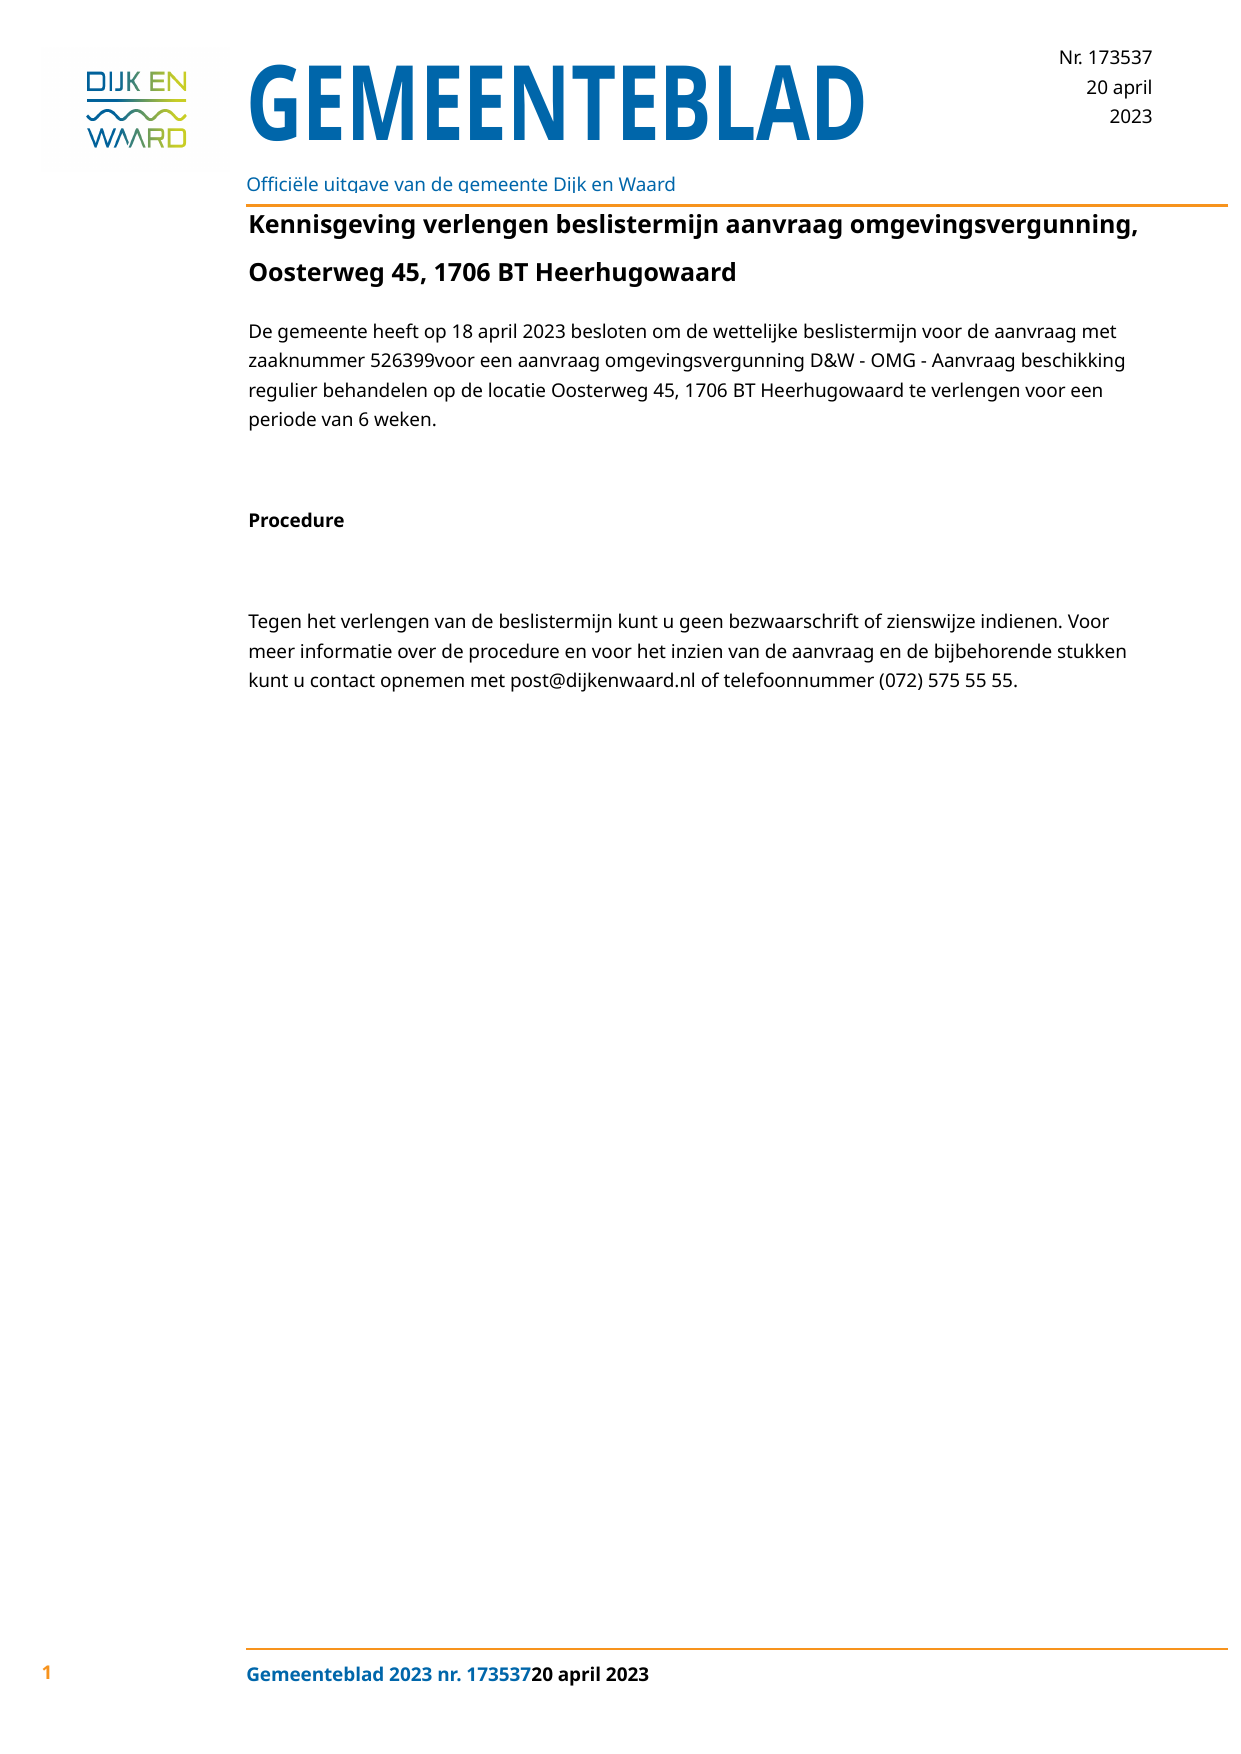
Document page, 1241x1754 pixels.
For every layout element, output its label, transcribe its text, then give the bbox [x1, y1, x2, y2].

text De gemeente heeft op 18 april 2023 besloten om de wettelijke beslistermijn voor de aanvraag met zaaknummer 526399voor een aanvraag omgevingsvergunning D&W - OMG - Aanvraag beschikking regulier behandelen op de locatie Oosterweg 45, 1706 BT Heerhugowaard te verlengen voor een periode van 6 weken. [248, 318, 1152, 432]
text Kennisgeving verlengen beslistermijn aanvraag omgevingsvergunning, Oosterweg 45, 1706 BT Heerhugowaard [248, 207, 1152, 288]
picture [41, 47, 231, 172]
text Tegen het verlengen van de beslistermijn kunt u geen bezwaarschrift of zienswijze indienen. Voor meer informatie over de procedure en voor het inzien van de aanvraag en de bijbehorende stukken kunt u contact opnemen met post@dijkenwaard.nl of telefoonnummer (072) 575 55 55. [248, 608, 1152, 693]
text Procedure [248, 507, 1152, 533]
